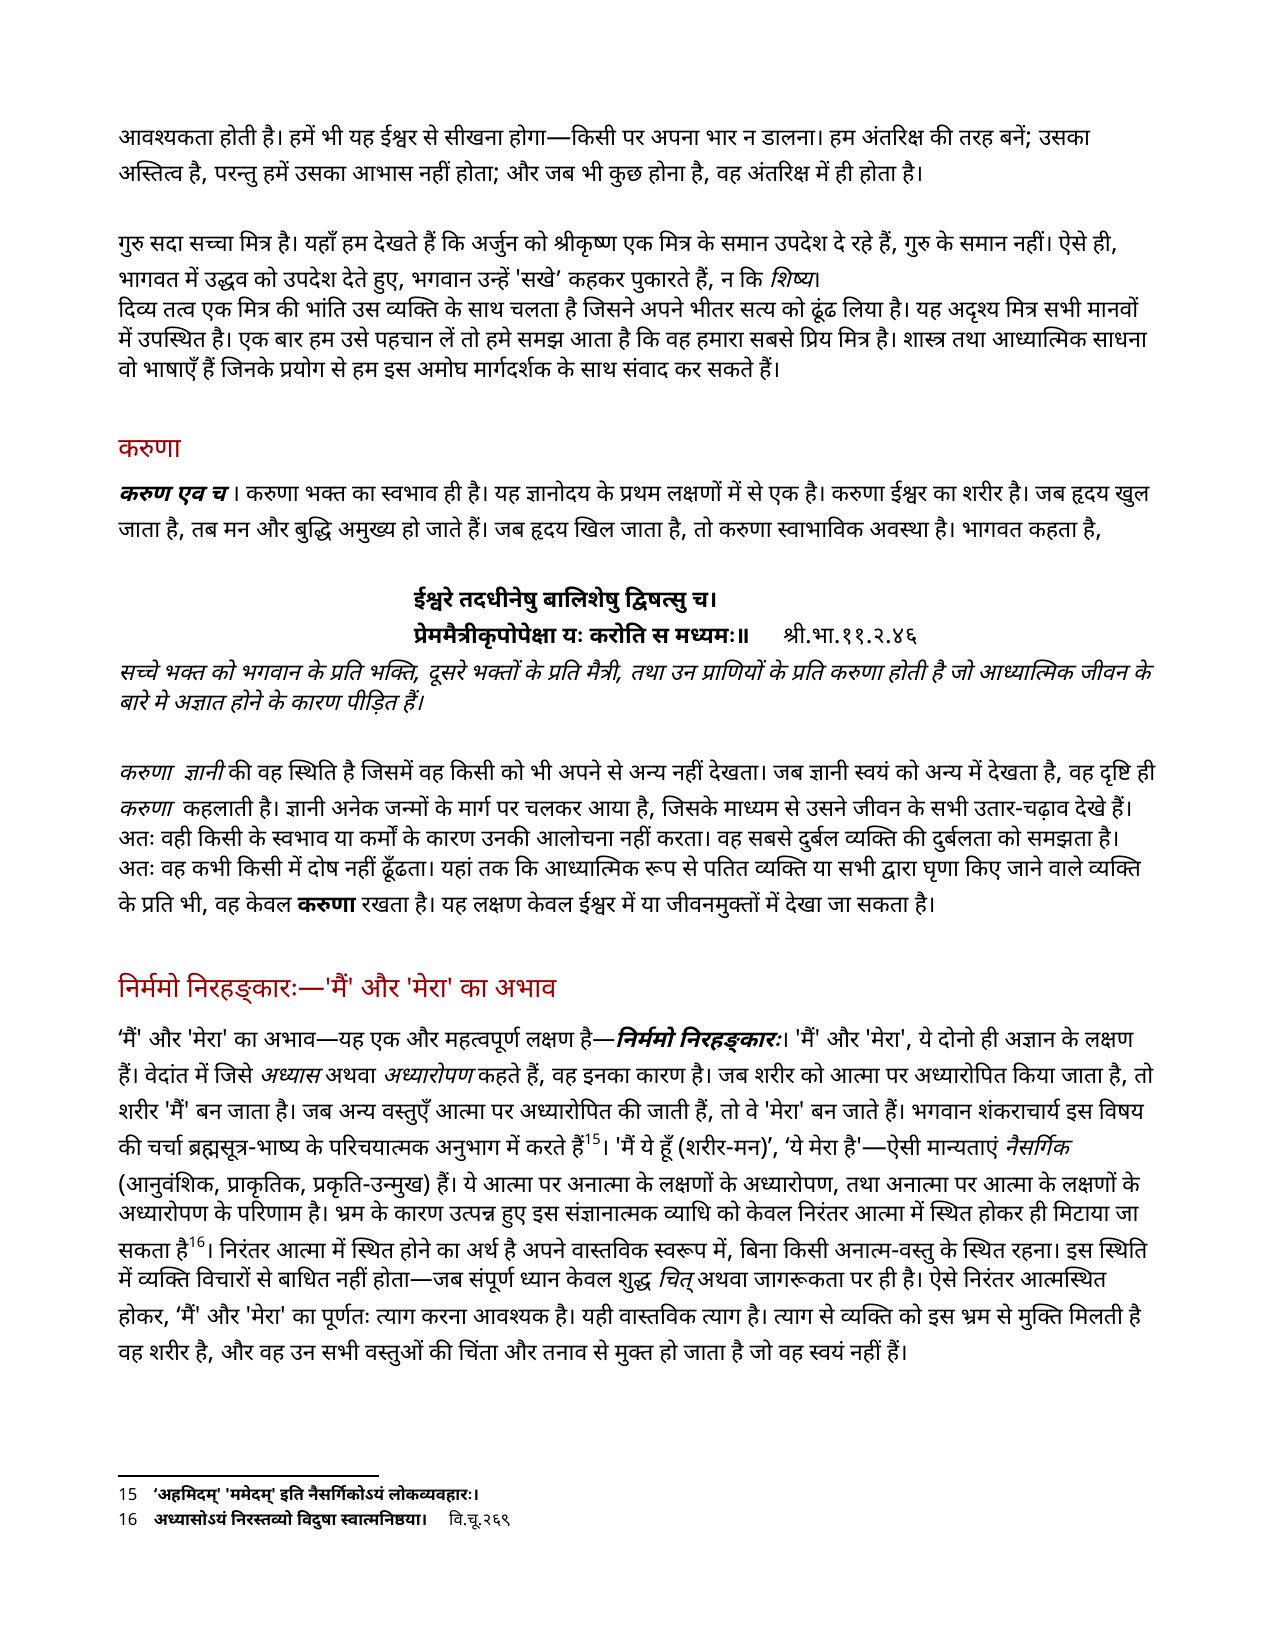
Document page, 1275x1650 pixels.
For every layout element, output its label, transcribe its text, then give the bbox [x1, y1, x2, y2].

text आवश्यकता होती है। हमें भी यह ईश्वर से सीखना होगा­—किसी पर अपना भार न डालना। हम अंतरिक्ष की तरह बनें; उसका अस्तित्व है, परन्तु हमें उसका आभास नहीं होता; और जब भी कुछ होना है, वह अंतरिक्ष में ही होता है। [118, 118, 1157, 190]
text दिव्य तत्व एक मित्र की भांति उस व्यक्ति के साथ चलता है जिसने अपने भीतर सत्य को ढूंढ लिया है। यह अदृश्य मित्र सभी मानवों में उपस्थित है। एक बार हम उसे पहचान लें तो हमे समझ आता है कि वह हमारा सबसे प्रिय मित्र है। शास्त्र तथा आध्यात्मिक साधना वो भाषाएँ हैं जिनके प्रयोग से हम इस अमोघ मार्गदर्शक के साथ संवाद कर सकते हैं। [118, 297, 1157, 386]
text करुण एव च । करुणा भक्त का स्वभाव ही है। यह ज्ञानोदय के प्रथम लक्षणों में से एक है। करुणा ईश्वर का शरीर है। जब हृदय खुल जाता है, तब मन और बुद्धि अमुख्य हो जाते हैं। जब हृदय खिल जाता है, तो करुणा स्वाभाविक अवस्था है। भागवत कहता है, [118, 481, 1157, 547]
text प्रेममैत्रीकृपोपेक्षा यः करोति स मध्यमः॥ श्री.भा.११.२.४६ [118, 617, 1157, 653]
text सच्चे भक्त को भगवान के प्रति भक्ति, दूसरे भक्तों के प्रति मैत्री, तथा उन प्राणियों के प्रति करुणा होती है जो आध्यात्मिक जीवन के बारे मे अज्ञात होने के कारण पीड़ित हैं। [118, 653, 1157, 719]
text गुरु सदा सच्चा मित्र है। यहाँ हम देखते हैं कि अर्जुन को श्रीकृष्ण एक मित्र के समान उपदेश दे रहे हैं, गुरु के समान नहीं। ऐसे ही, भागवत में उद्धव को उपदेश देते हुए, भगवान उन्हें 'सखे’ कहकर पुकारते हैं, न कि शिष्य। [118, 224, 1157, 297]
text ‘अहमिदम्' 'ममेदम्' इति नैसर्गिकोऽयं लोकव्यवहारः। [118, 1482, 1157, 1507]
text अध्यासोऽयं निरस्तव्यो विदुषा स्वात्मनिष्ठया। वि.चू.२६९ [118, 1507, 1157, 1532]
text ‘मैं' और 'मेरा' का अभाव—यह एक और महत्वपूर्ण लक्षण है—निर्ममो निरहङ्कारः। 'मैं' और 'मेरा', ये दोनो ही अज्ञान के लक्षण हैं। वेदांत में जिसे अध्यास अथवा अध्यारोपण कहते हैं, वह इनका कारण है। जब शरीर को आत्मा पर अध्यारोपित किया जाता है, तो शरीर 'मैं' बन जाता है। जब अन्य वस्तुएँ आत्मा पर अध्यारोपित की जाती हैं, तो वे 'मेरा' बन जाते हैं। भगवान शंकराचार्य इस विषय की चर्चा ब्रह्मसूत्र-भाष्य के परिचयात्मक अनुभाग में करते हैं। 'मैं ये हूँ (शरीर-मन)’, ‘ये मेरा है'—ऐसी मान्यताएं नैसर्गिक (आनुवंशिक, प्राकृतिक, प्रकृति-उन्मुख) हैं। ये आत्मा पर अनात्मा के लक्षणों के अध्यारोपण, तथा अनात्मा पर आत्मा के लक्षणों के अध्यारोपण के परिणाम है। भ्रम के कारण उत्पन्न हुए इस संज्ञानात्मक व्याधि को केवल निरंतर आत्मा में स्थित होकर ही मिटाया जा सकता है। निरंतर आत्मा में स्थित होने का अर्थ है अपने वास्तविक स्वरूप में, बिना किसी अनात्म-वस्तु के स्थित रहना। इस स्थिति में व्यक्ति विचारों से बाधित नहीं होता—जब संपूर्ण ध्यान केवल शुद्ध चित् अथवा जागरूकता पर ही है। ऐसे निरंतर आत्मस्थित होकर, ‘मैं' और 'मेरा' का पूर्णतः त्याग करना आवश्यक है। यही वास्तविक त्याग है। त्याग से व्यक्ति को इस भ्रम से मुक्ति मिलती है वह शरीर है, और वह उन सभी वस्तुओं की चिंता और तनाव से मुक्त हो जाता है जो वह स्वयं नहीं हैं। [118, 1021, 1157, 1369]
text करुणा ज्ञानी की वह स्थिति है जिसमें वह किसी को भी अपने से अन्य नहीं देखता। जब ज्ञानी स्वयं को अन्य में देखता है, वह दृष्टि ही करुणा कहलाती है। ज्ञानी अनेक जन्मों के मार्ग पर चलकर आया है, जिसके माध्यम से उसने जीवन के सभी उतार-चढ़ाव देखे हैं। अतः वही किसी के स्वभाव या कर्मों के कारण उनकी आलोचना नहीं करता। वह सबसे दुर्बल व्यक्ति की दुर्बलता को समझता है। अतः वह कभी किसी में दोष नहीं ढूँढता। यहां तक ​​कि आध्यात्मिक रूप से पतित व्यक्ति या सभी द्वारा घृणा किए जाने वाले व्यक्ति के प्रति भी, वह केवल करुणा रखता है। यह लक्षण केवल ईश्वर में या जीवनमुक्तों में देखा जा सकता है। [118, 753, 1157, 922]
subtitle निर्ममो निरहङ्कारः—'मैं' और 'मेरा' का अभाव [118, 968, 1157, 1008]
subtitle करुणा [118, 433, 1157, 468]
text ईश्वरे तदधीनेषु बालिशेषु द्विषत्सु च। [118, 581, 1157, 617]
